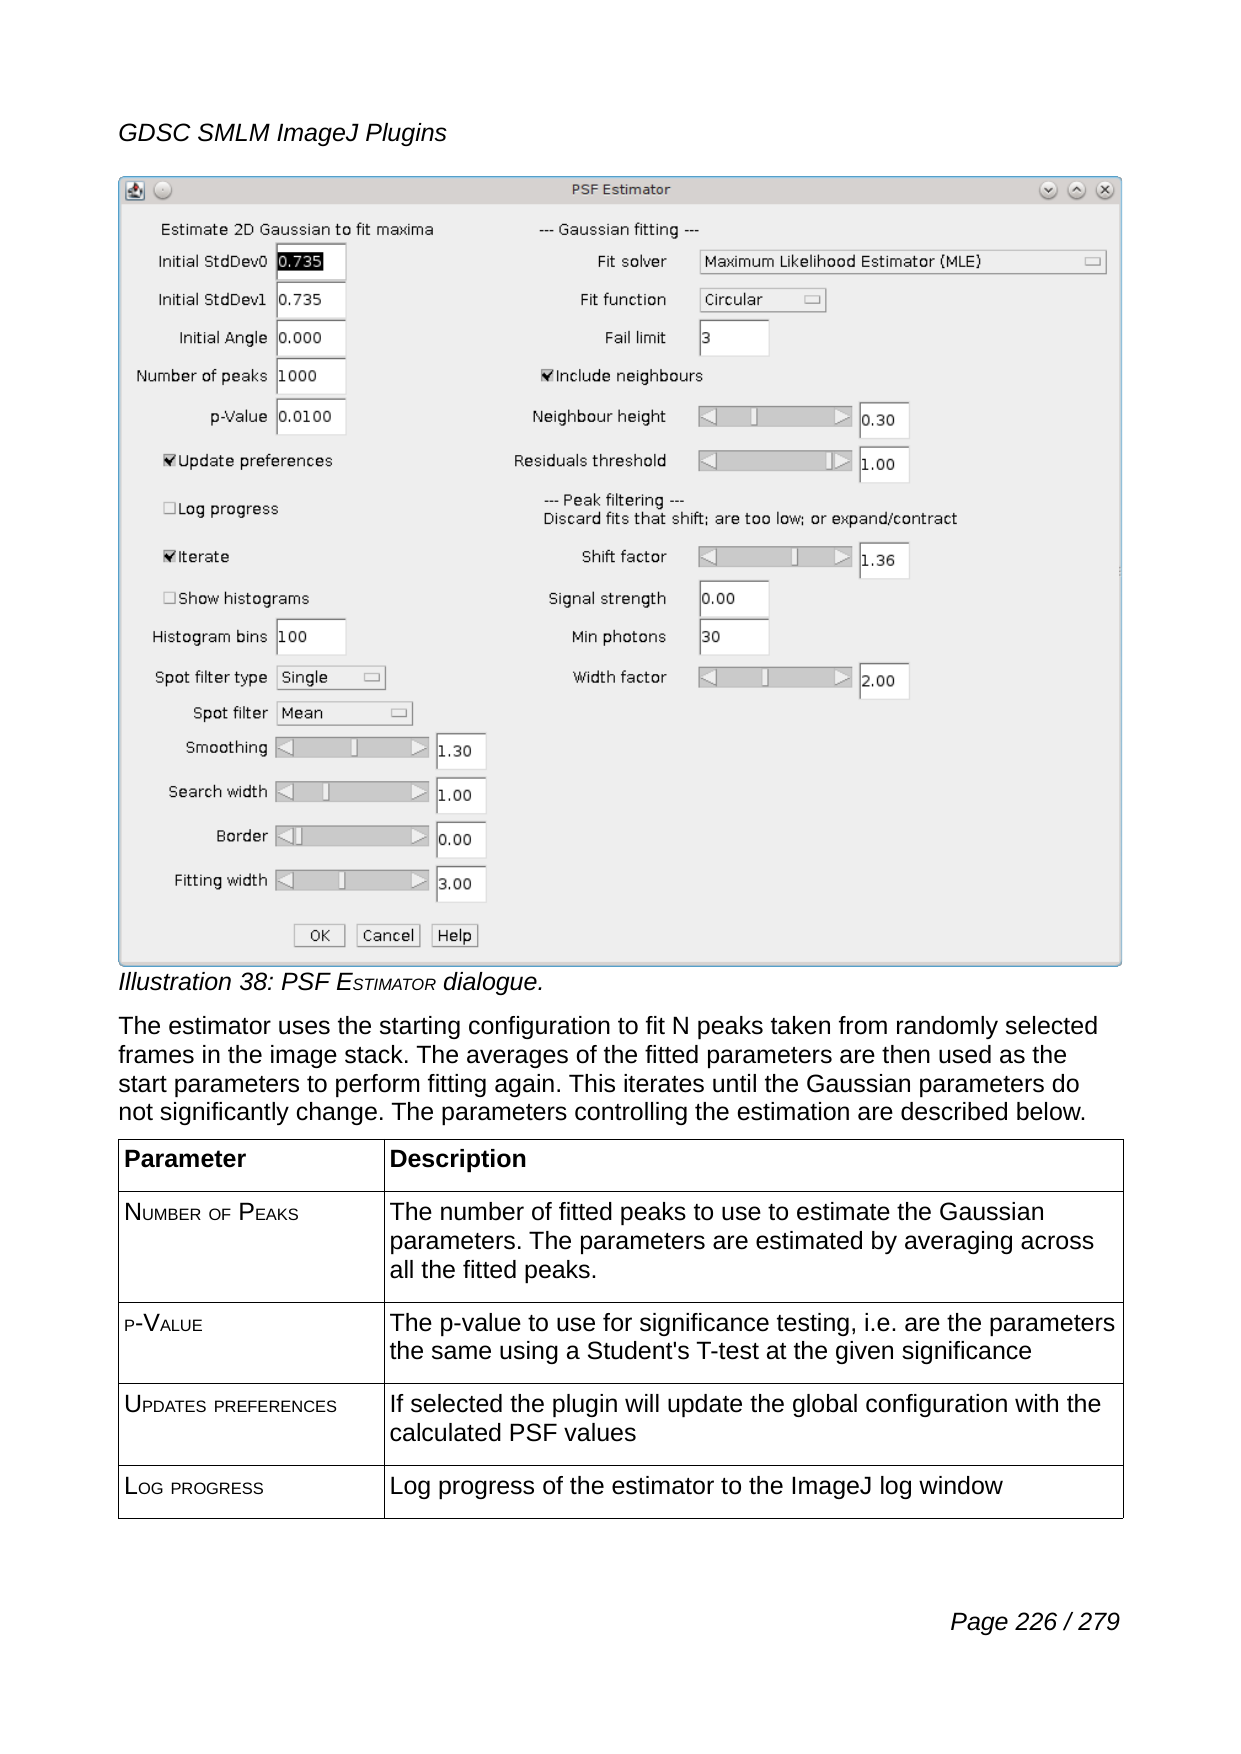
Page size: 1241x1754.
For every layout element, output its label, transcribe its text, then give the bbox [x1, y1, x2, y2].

table_cell Updates preferences [119, 1384, 384, 1465]
table_cell Number of Peaks [119, 1192, 384, 1302]
table_header Description [385, 1140, 1123, 1191]
text The estimator uses the starting configuration to fit N peaks taken from randomly selected frames in the image stack. The averages of the fitted parameters are then used as the start parameters to perform fitting again. This iterates until the Gaussian parameters do not significantly change. The parameters controlling the estimation are described below. [118, 1011, 1122, 1126]
text Illustration 38: PSF Estimator dialogue. [118, 967, 1122, 995]
table_cell Log progress of the estimator to the ImageJ log window [385, 1466, 1123, 1518]
table_cell If selected the plugin will update the global configuration with the calculated PSF values [385, 1384, 1123, 1465]
table_cell The p-value to use for significance testing, i.e. are the parameters the same using a Student's T-test at the given significance [385, 1303, 1123, 1383]
picture [118, 176, 1123, 967]
table_cell The number of fitted peaks to use to estimate the Gaussian parameters. The parameters are estimated by averaging across all the fitted peaks. [385, 1192, 1123, 1302]
table_header Parameter [119, 1140, 384, 1191]
table_cell p-Value [119, 1303, 384, 1383]
table_cell Log progress [119, 1466, 384, 1518]
